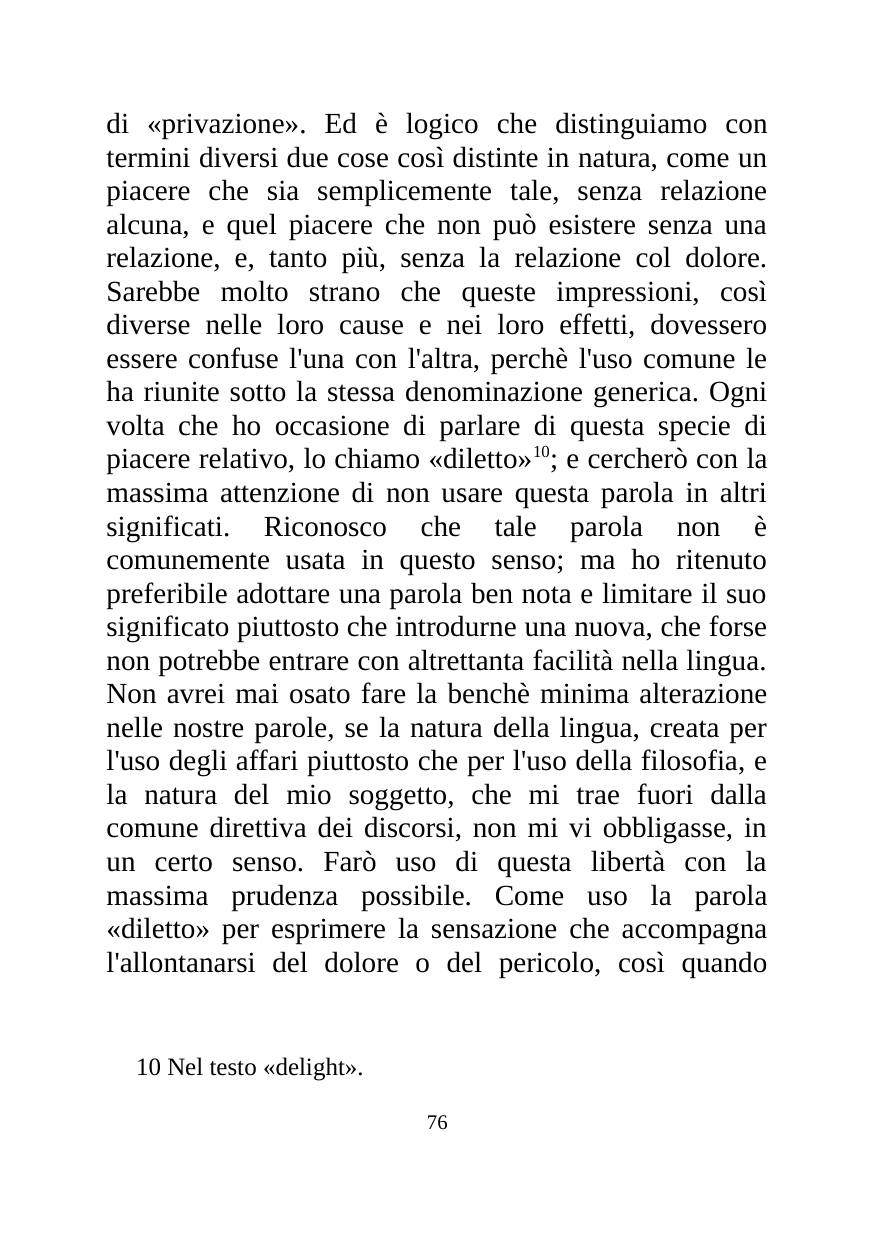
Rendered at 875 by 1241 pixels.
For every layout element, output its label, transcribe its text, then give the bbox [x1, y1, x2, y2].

text Nel testo «delight». [106, 1052, 768, 1080]
text di «privazione». Ed è logico che distinguiamo con termini diversi due cose così distinte in natura, come un piacere che sia semplicemente tale, senza relazione alcuna, e quel piacere che non può esistere senza una relazione, e, tanto più, senza la relazione col dolore. Sarebbe molto strano che queste impressioni, così diverse nelle loro cause e nei loro effetti, dovessero essere confuse l'una con l'altra, perchè l'uso comune le ha riunite sotto la stessa denominazione generica. Ogni volta che ho occasione di parlare di questa specie di piacere relativo, lo chiamo «diletto»; e cercherò con la massima attenzione di non usare questa parola in altri significati. Riconosco che tale parola non è comunemente usata in questo senso; ma ho ritenuto preferibile adottare una parola ben nota e limitare il suo significato piuttosto che introdurne una nuova, che forse non potrebbe entrare con altrettanta facilità nella lingua. Non avrei mai osato fare la benchè minima alterazione nelle nostre parole, se la natura della lingua, creata per l'uso degli affari piuttosto che per l'uso della filosofia, e la natura del mio soggetto, che mi trae fuori dalla comune direttiva dei discorsi, non mi vi obbligasse, in un certo senso. Farò uso di questa libertà con la massima prudenza possibile. Come uso la parola «diletto» per esprimere la sensazione che accompagna l'allontanarsi del dolore o del pericolo, così quando [106, 106, 768, 978]
